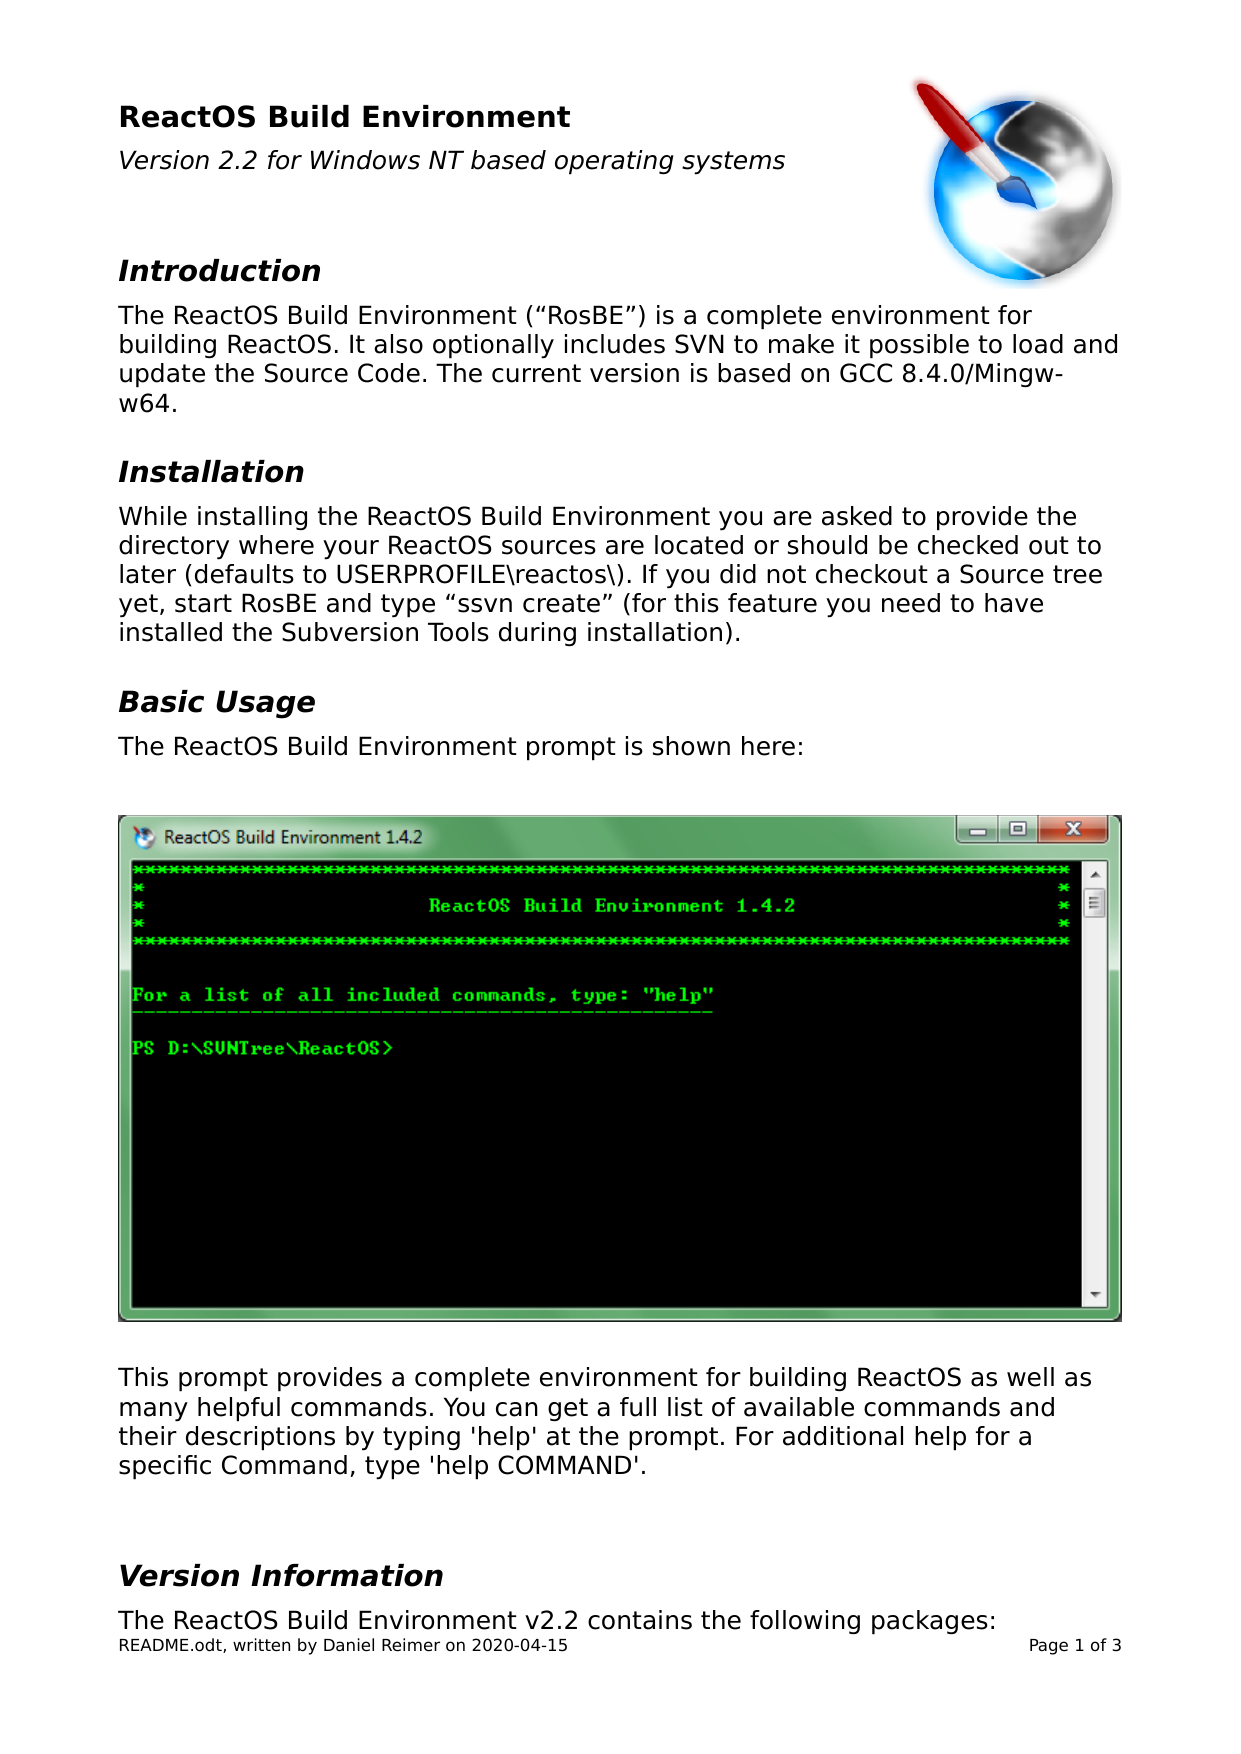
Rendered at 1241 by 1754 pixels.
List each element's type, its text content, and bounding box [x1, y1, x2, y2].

subtitle Version Information [118, 1559, 1122, 1593]
text Version 2.2 for Windows NT based operating systems [118, 146, 908, 176]
text The ReactOS Build Environment (“RosBE”) is a complete environment for building ReactOS. It also optionally includes SVN to make it possible to load and update the Source Code. The current version is based on GCC 8.4.0/Mingw-w64. [118, 301, 1122, 418]
subtitle Basic Usage [118, 685, 1122, 719]
text While installing the ReactOS Build Environment you are asked to provide the directory where your ReactOS sources are located or should be checked out to later (defaults to USERPROFILE\reactos\). If you did not checkout a Source tree yet, start RosBE and type “ssvn create” (for this feature you need to have installed the Subversion Tools during installation). [118, 502, 1122, 648]
text The ReactOS Build Environment prompt is shown here: [118, 732, 1122, 761]
text This prompt provides a complete environment for building ReactOS as well as many helpful commands. You can get a full list of available commands and their descriptions by typing 'help' at the prompt. For additional help for a specific Command, type 'help COMMAND'. [118, 1364, 1122, 1480]
text The ReactOS Build Environment v2.2 contains the following packages: [118, 1606, 1122, 1635]
picture [908, 75, 1122, 289]
subtitle Introduction [118, 255, 908, 289]
subtitle Installation [118, 455, 1122, 489]
subtitle ReactOS Build Environment [118, 100, 908, 134]
picture [118, 815, 1122, 1322]
